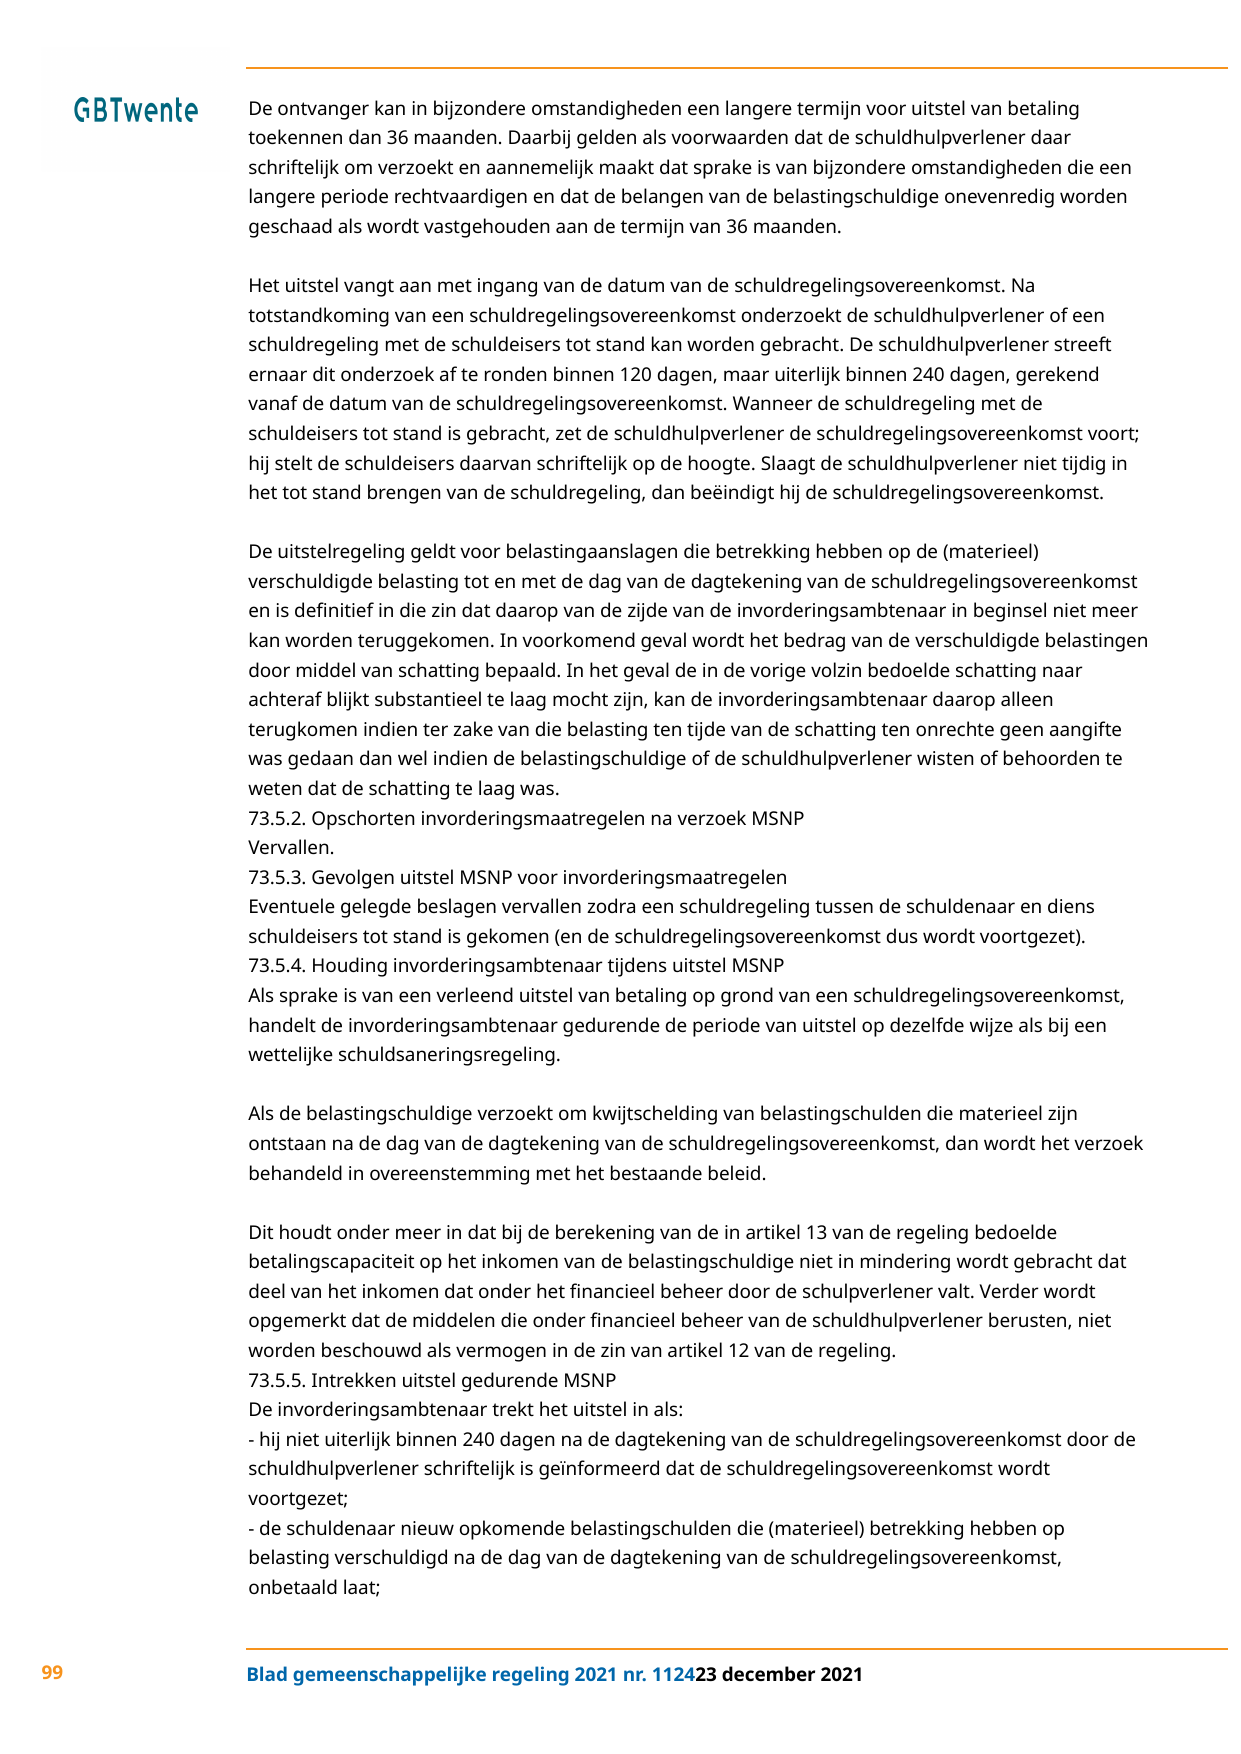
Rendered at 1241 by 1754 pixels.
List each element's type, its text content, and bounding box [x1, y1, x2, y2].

text 73.5.4. Houding invorderingsambtenaar tijdens uitstel MSNP [248, 953, 1152, 978]
text Eventuele gelegde beslagen vervallen zodra een schuldregeling tussen de schuldenaar en diens schuldeisers tot stand is gekomen (en de schuldregelingsovereenkomst dus wordt voortgezet). [248, 893, 1152, 949]
text Als de belastingschuldige verzoekt om kwijtschelding van belastingschulden die materieel zijn ontstaan na de dag van de dagtekening van de schuldregelingsovereenkomst, dan wordt het verzoek behandeld in overeenstemming met het bestaande beleid. [248, 1101, 1152, 1186]
text Dit houdt onder meer in dat bij de berekening van de in artikel 13 van de regeling bedoelde betalingscapaciteit op het inkomen van de belastingschuldige niet in mindering wordt gebracht dat deel van het inkomen dat onder het financieel beheer door de schulpverlener valt. Verder wordt opgemerkt dat de middelen die onder financieel beheer van de schuldhulpverlener berusten, niet worden beschouwd als vermogen in de zin van artikel 12 van de regeling. [248, 1219, 1152, 1363]
text De invorderingsambtenaar trekt het uitstel in als: [248, 1396, 1152, 1422]
text 73.5.3. Gevolgen uitstel MSNP voor invorderingsmaatregelen [248, 864, 1152, 890]
picture [41, 47, 231, 172]
text - de schuldenaar nieuw opkomende belastingschulden die (materieel) betrekking hebben op belasting verschuldigd na de dag van de dagtekening van de schuldregelingsovereenkomst, onbetaald laat; [248, 1515, 1152, 1600]
text Als sprake is van een verleend uitstel van betaling op grond van een schuldregelingsovereenkomst, handelt de invorderingsambtenaar gedurende de periode van uitstel op dezelfde wijze als bij een wettelijke schuldsaneringsregeling. [248, 982, 1152, 1067]
text Vervallen. [248, 834, 1152, 860]
text De uitstelregeling geldt voor belastingaanslagen die betrekking hebben op de (materieel) verschuldigde belasting tot en met de dag van de dagtekening van de schuldregelingsovereenkomst en is definitief in die zin dat daarop van de zijde van de invorderingsambtenaar in beginsel niet meer kan worden teruggekomen. In voorkomend geval wordt het bedrag van de verschuldigde belastingen door middel van schatting bepaald. In het geval de in de vorige volzin bedoelde schatting naar achteraf blijkt substantieel te laag mocht zijn, kan de invorderingsambtenaar daarop alleen terugkomen indien ter zake van die belasting ten tijde van de schatting ten onrechte geen aangifte was gedaan dan wel indien de belastingschuldige of de schuldhulpverlener wisten of behoorden te weten dat de schatting te laag was. [248, 538, 1152, 801]
text De ontvanger kan in bijzondere omstandigheden een langere termijn voor uitstel van betaling toekennen dan 36 maanden. Daarbij gelden als voorwaarden dat de schuldhulpverlener daar schriftelijk om verzoekt en aannemelijk maakt dat sprake is van bijzondere omstandigheden die een langere periode rechtvaardigen en dat de belangen van de belastingschuldige onevenredig worden geschaad als wordt vastgehouden aan de termijn van 36 maanden. [248, 95, 1152, 239]
text Het uitstel vangt aan met ingang van de datum van de schuldregelingsovereenkomst. Na totstandkoming van een schuldregelingsovereenkomst onderzoekt de schuldhulpverlener of een schuldregeling met de schuldeisers tot stand kan worden gebracht. De schuldhulpverlener streeft ernaar dit onderzoek af te ronden binnen 120 dagen, maar uiterlijk binnen 240 dagen, gerekend vanaf de datum van de schuldregelingsovereenkomst. Wanneer de schuldregeling met de schuldeisers tot stand is gebracht, zet de schuldhulpverlener de schuldregelingsovereenkomst voort; hij stelt de schuldeisers daarvan schriftelijk op de hoogte. Slaagt de schuldhulpverlener niet tijdig in het tot stand brengen van de schuldregeling, dan beëindigt hij de schuldregelingsovereenkomst. [248, 272, 1152, 505]
text 73.5.5. Intrekken uitstel gedurende MSNP [248, 1367, 1152, 1393]
text 73.5.2. Opschorten invorderingsmaatregelen na verzoek MSNP [248, 805, 1152, 831]
text - hij niet uiterlijk binnen 240 dagen na de dagtekening van de schuldregelingsovereenkomst door de schuldhulpverlener schriftelijk is geïnformeerd dat de schuldregelingsovereenkomst wordt voortgezet; [248, 1426, 1152, 1511]
